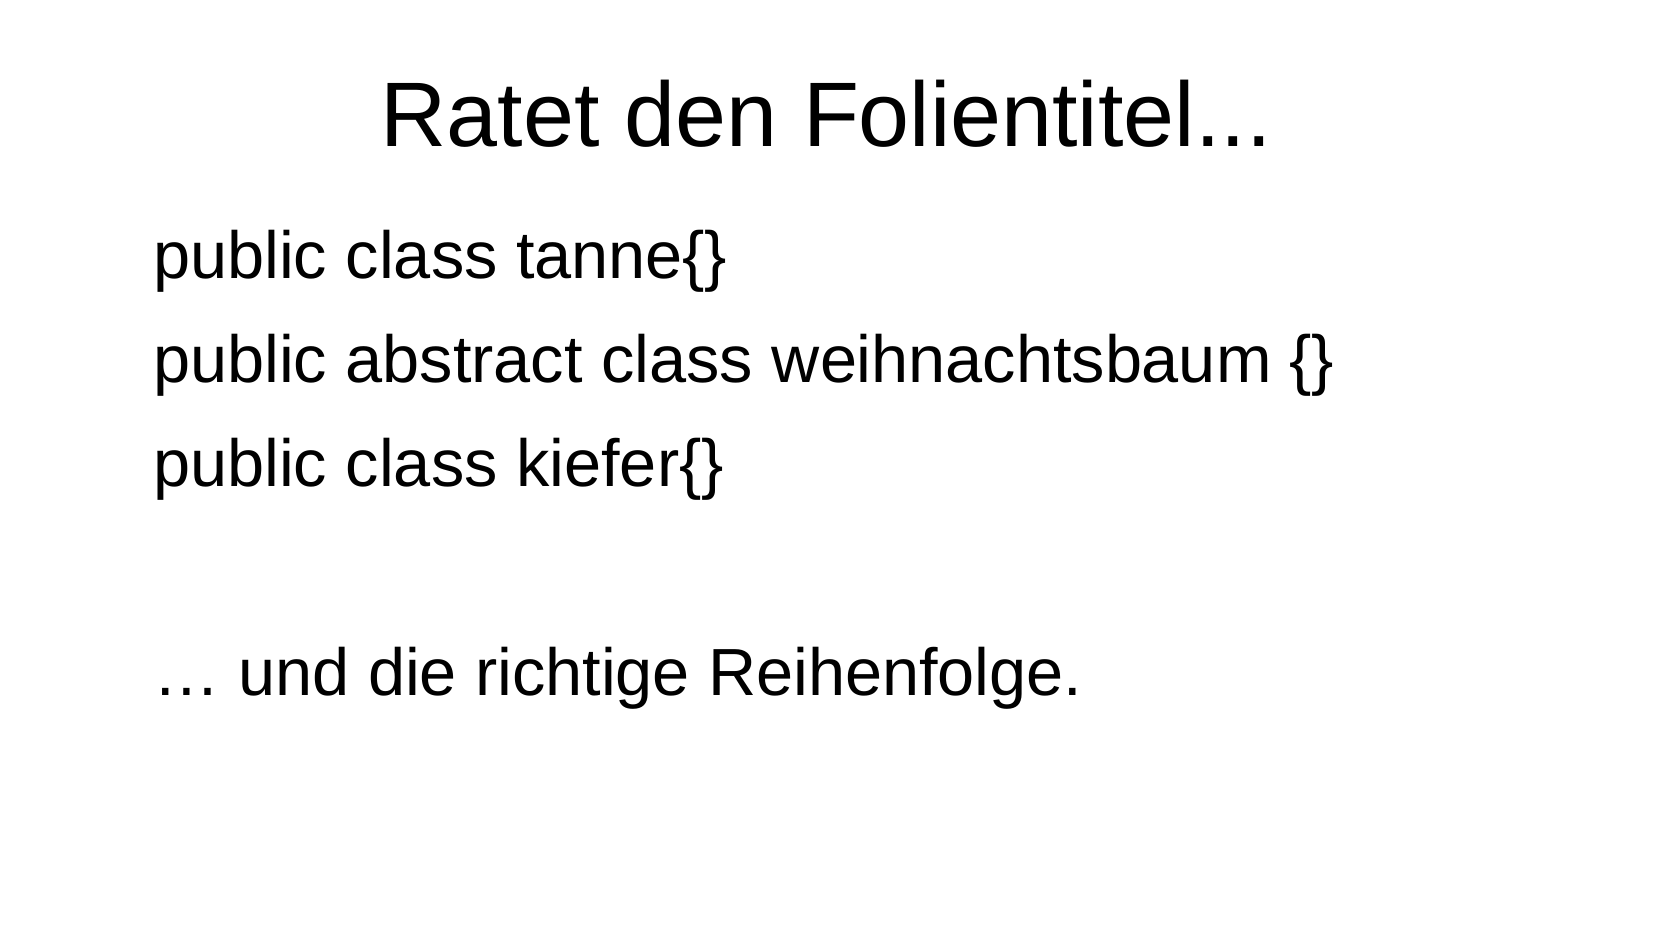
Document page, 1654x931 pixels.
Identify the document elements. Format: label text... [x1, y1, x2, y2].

title Ratet den Folientitel... [82, 37, 1571, 193]
list public class tanne{} public abstract class weihnachtsbaum {} public class kiefer{} … und die richtige Reihenfolge. [82, 217, 1571, 758]
